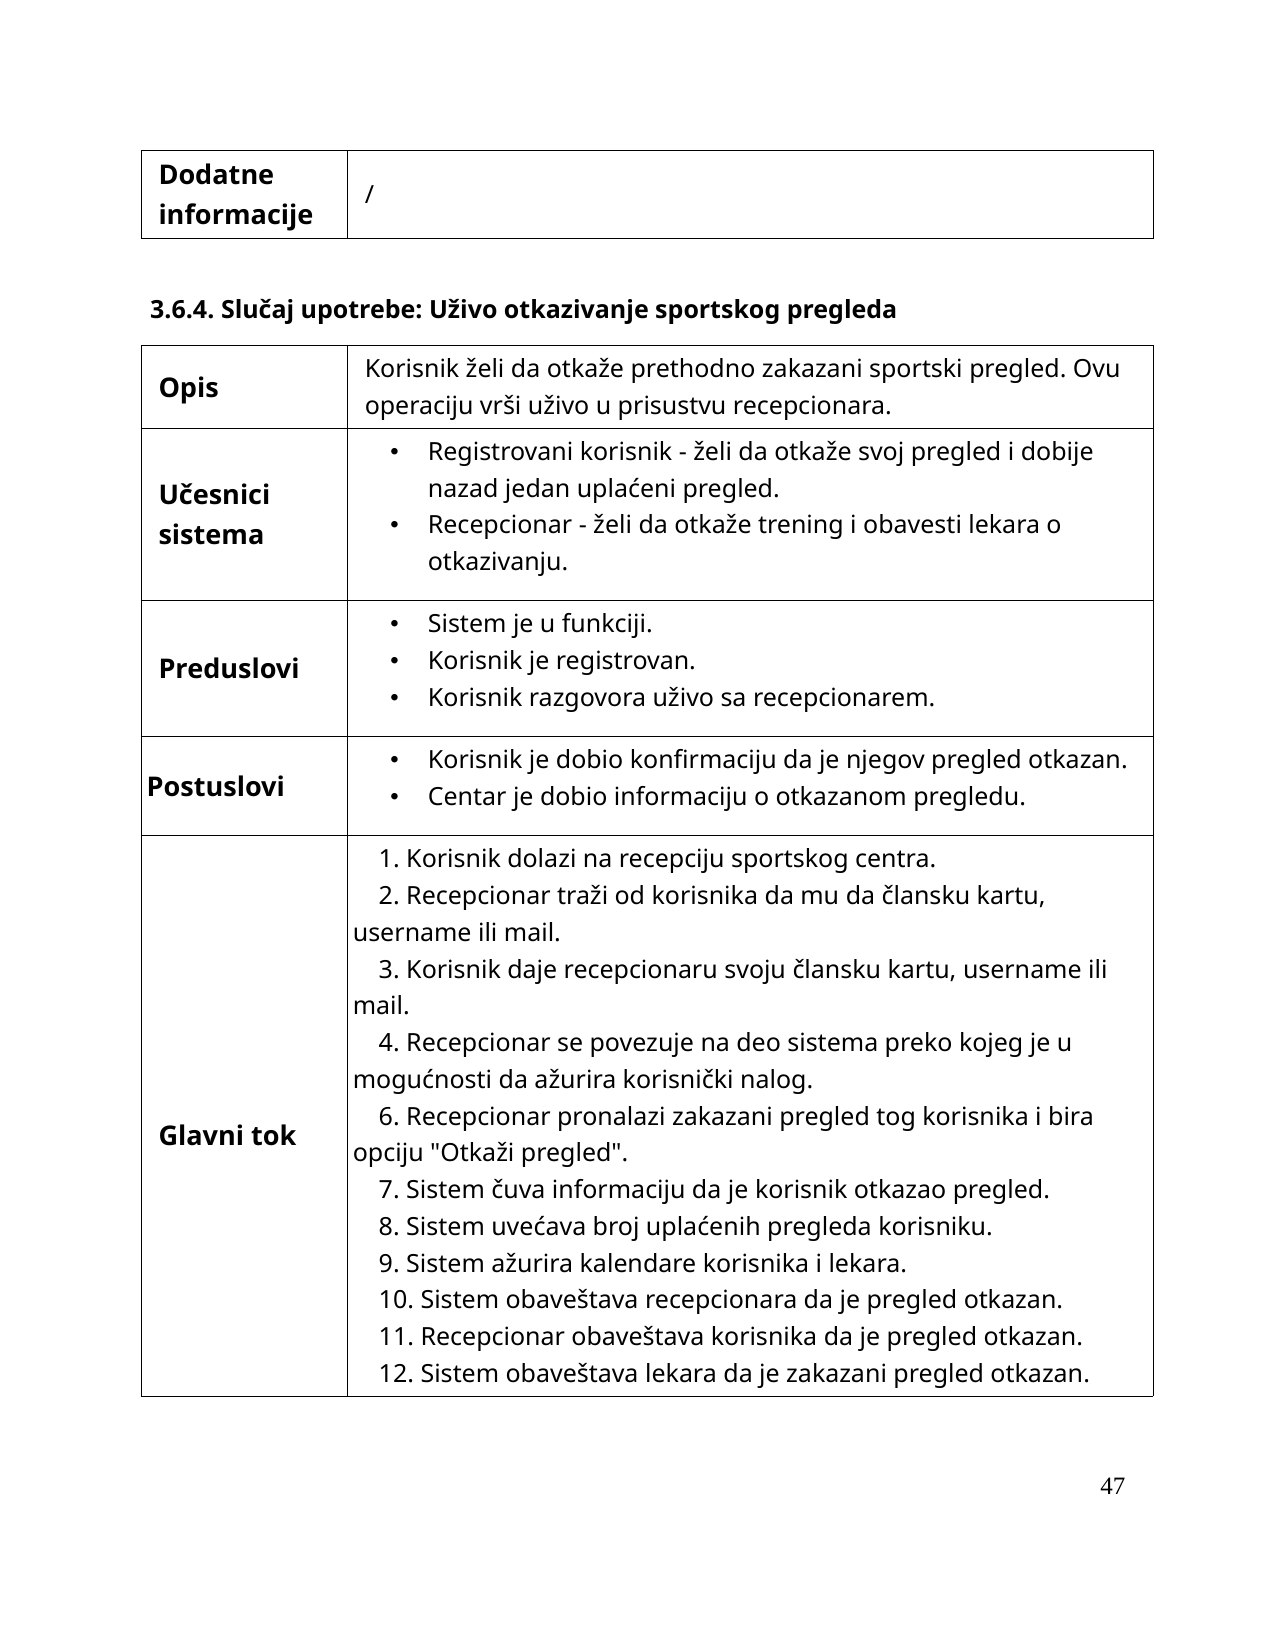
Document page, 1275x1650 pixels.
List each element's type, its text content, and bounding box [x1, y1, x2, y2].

table_cell Preduslovi [142, 601, 347, 736]
table_header Opis [142, 346, 347, 428]
table_cell / [348, 151, 1153, 238]
text 3.6.4. Slučaj upotrebe: Uživo otkazivanje sportskog pregleda [150, 292, 1125, 326]
table_cell 1. Korisnik dolazi na recepciju sportskog centra. 2. Recepcionar traži od korisnika da mu da člansku kartu, username ili mail. 3. Korisnik daje recepcionaru svoju člansku kartu, username ili mail. 4. Recepcionar se povezuje na deo sistema preko kojeg je u mogućnosti da ažurira korisnički nalog. 6. Recepcionar pronalazi zakazani pregled tog korisnika i bira opciju "Otkaži pregled". 7. Sistem čuva informaciju da je korisnik otkazao pregled. 8. Sistem uvećava broj uplaćenih pregleda korisniku. 9. Sistem ažurira kalendare korisnika i lekara. 10. Sistem obaveštava recepcionara da je pregled otkazan. 11. Recepcionar obaveštava korisnika da je pregled otkazan. 12. Sistem obaveštava lekara da je zakazani pregled otkazan. [348, 836, 1153, 1396]
table_header Korisnik želi da otkaže prethodno zakazani sportski pregled. Ovu operaciju vrši uživo u prisustvu recepcionara. [348, 346, 1153, 428]
table_cell Registrovani korisnik - želi da otkaže svoj pregled i dobije nazad jedan uplaćeni pregled. Recepcionar - želi da otkaže trening i obavesti lekara o otkazivanju. [348, 429, 1153, 600]
table_cell Postuslovi [142, 737, 347, 835]
table_cell Dodatne informacije [142, 151, 347, 238]
table_cell Sistem je u funkciji. Korisnik je registrovan. Korisnik razgovora uživo sa recepcionarem. [348, 601, 1153, 736]
table_cell Korisnik je dobio konfirmaciju da je njegov pregled otkazan. Centar je dobio informaciju o otkazanom pregledu. [348, 737, 1153, 835]
table_cell Glavni tok [142, 836, 347, 1396]
table_cell Učesnici sistema [142, 429, 347, 600]
